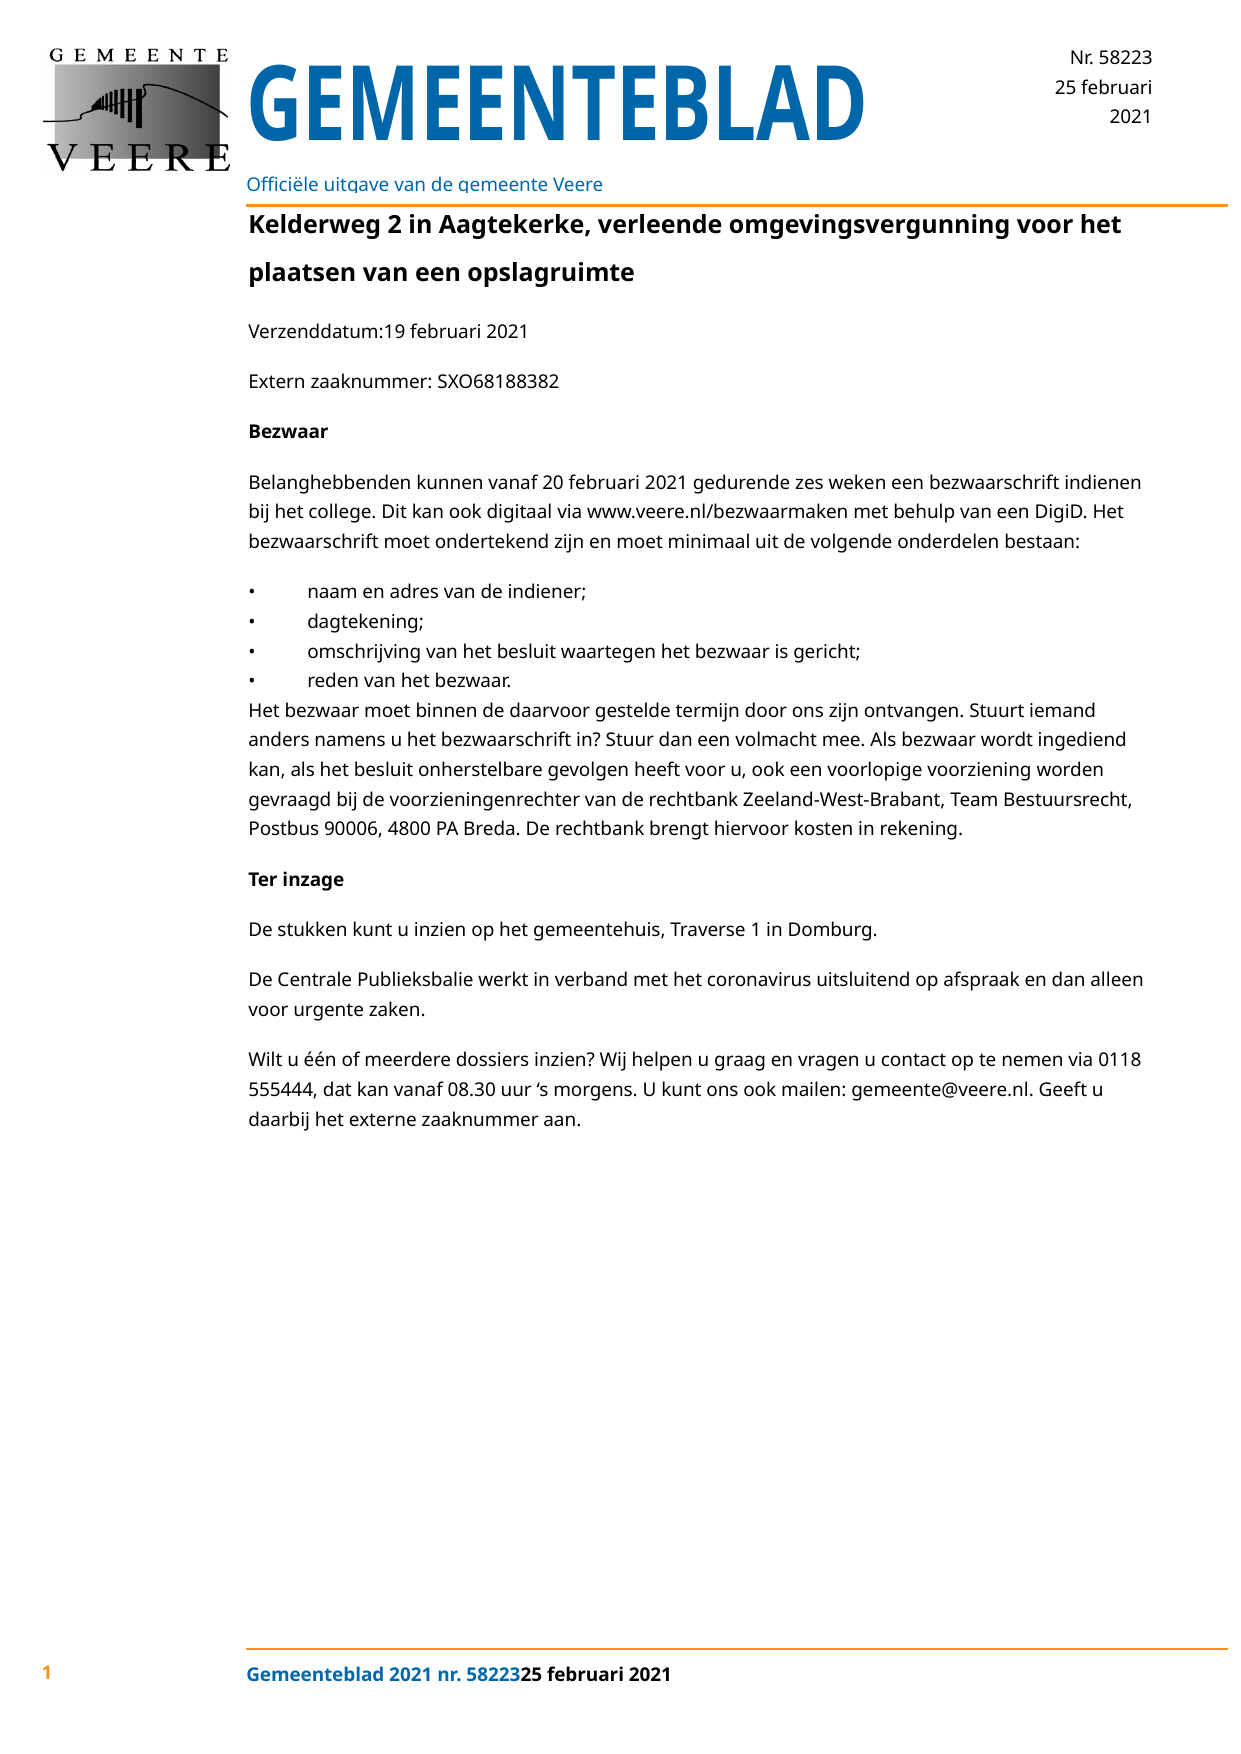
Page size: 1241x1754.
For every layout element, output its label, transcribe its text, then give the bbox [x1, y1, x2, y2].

text Extern zaaknummer: SXO68188382 [248, 368, 1152, 394]
text Belanghebbenden kunnen vanaf 20 februari 2021 gedurende zes weken een bezwaarschrift indienen bij het college. Dit kan ook digitaal via www.veere.nl/bezwaarmaken met behulp van een DigiD. Het bezwaarschrift moet ondertekend zijn en moet minimaal uit de volgende onderdelen bestaan: [248, 469, 1152, 554]
text De Centrale Publieksbalie werkt in verband met het coronavirus uitsluitend op afspraak en dan alleen voor urgente zaken. [248, 967, 1152, 1022]
text De stukken kunt u inzien op het gemeentehuis, Traverse 1 in Domburg. [248, 916, 1152, 942]
text Ter inzage [248, 866, 1152, 892]
text Het bezwaar moet binnen de daarvoor gestelde termijn door ons zijn ontvangen. Stuurt iemand anders namens u het bezwaarschrift in? Stuur dan een volmacht mee. Als bezwaar wordt ingediend kan, als het besluit onherstelbare gevolgen heeft voor u, ook een voorlopige voorziening worden gevraagd bij de voorzieningenrechter van de rechtbank Zeeland-West-Brabant, Team Bestuursrecht, Postbus 90006, 4800 PA Breda. De rechtbank brengt hiervoor kosten in rekening. [248, 697, 1152, 841]
list dagtekening; [248, 608, 1152, 634]
picture [41, 47, 231, 172]
text Wilt u één of meerdere dossiers inzien? Wij helpen u graag en vragen u contact op te nemen via 0118 555444, dat kan vanaf 08.30 uur ‘s morgens. U kunt ons ook mailen: gemeente@veere.nl. Geeft u daarbij het externe zaaknummer aan. [248, 1047, 1152, 1132]
text Kelderweg 2 in Aagtekerke, verleende omgevingsvergunning voor het plaatsen van een opslagruimte [248, 207, 1152, 288]
list naam en adres van de indiener; [248, 579, 1152, 604]
list reden van het bezwaar. [248, 667, 1152, 693]
text Bezwaar [248, 419, 1152, 444]
list omschrijving van het besluit waartegen het bezwaar is gericht; [248, 638, 1152, 664]
text Verzenddatum:19 februari 2021 [248, 318, 1152, 344]
